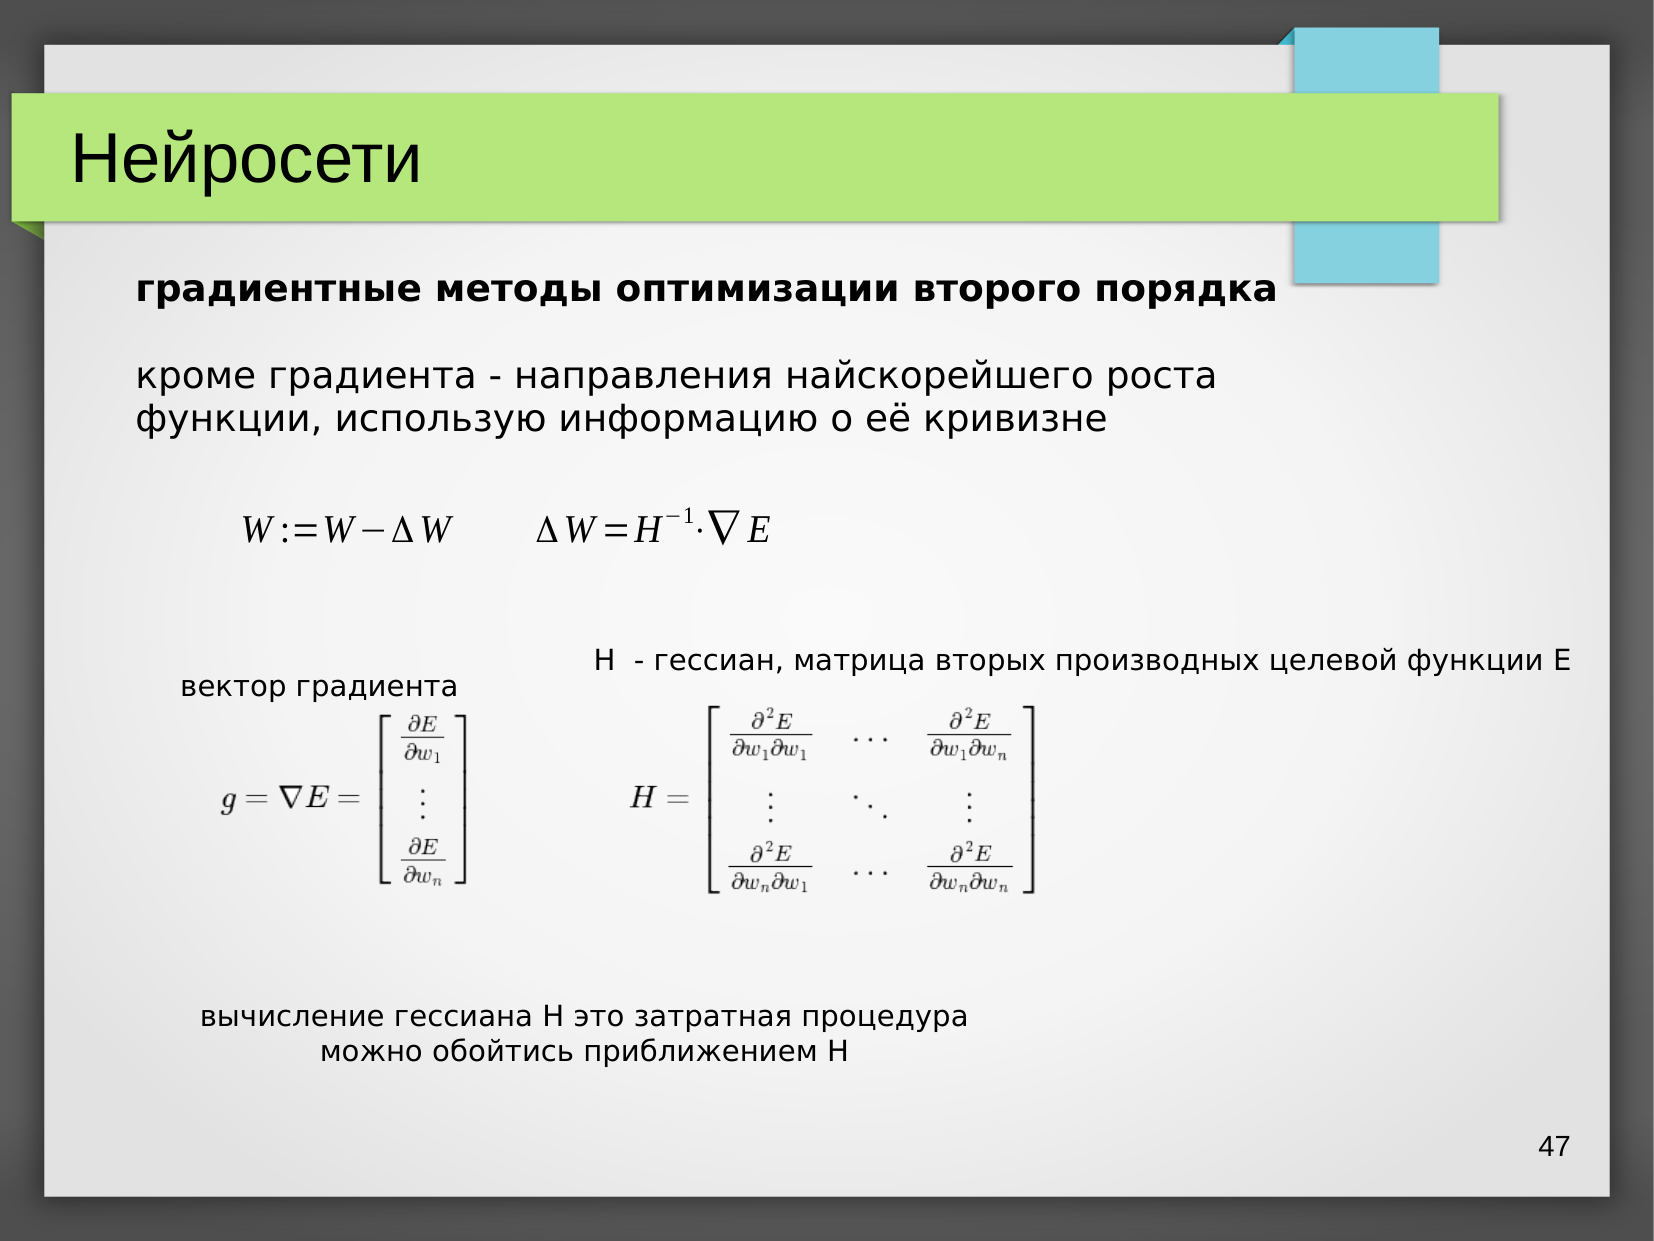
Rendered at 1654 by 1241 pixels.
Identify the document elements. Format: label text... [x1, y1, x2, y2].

text_box градиентные методы оптимизации второго порядка кроме градиента - направления найскорейшего роста функции, использую информацию о её кривизне [120, 259, 1371, 449]
chart [529, 506, 780, 556]
chart [234, 514, 461, 556]
title Нейросети [70, 118, 1205, 199]
text_box H - гессиан, матрица вторых производных целевой функции E [578, 635, 1595, 686]
text_box вектор градиента [165, 661, 474, 711]
text_box вычисление гессиана H это затратная процедура можно обойтись приближением H [177, 992, 993, 1134]
picture [0, 0, 1654, 1241]
